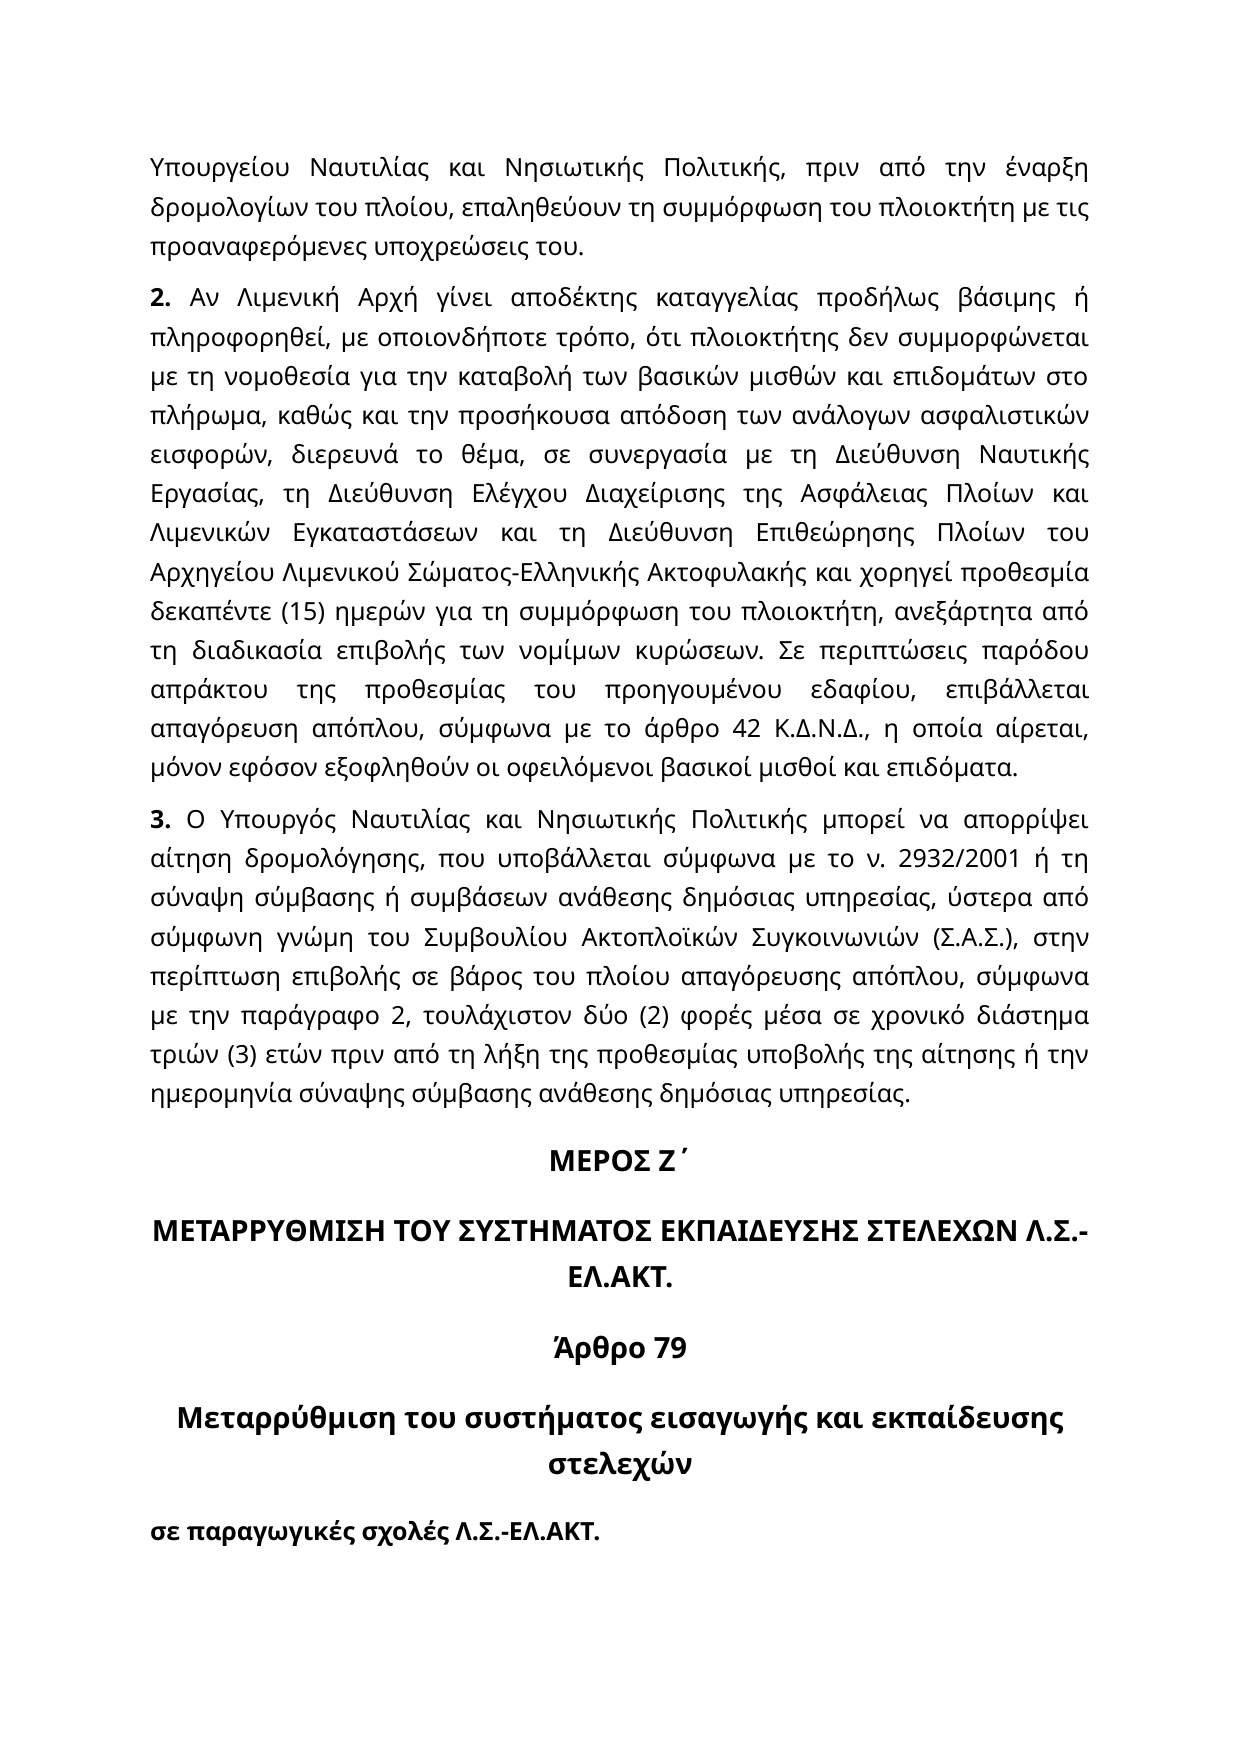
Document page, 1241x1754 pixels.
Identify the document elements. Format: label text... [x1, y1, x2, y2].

text 3. Ο Υπουργός Ναυτιλίας και Νησιωτικής Πολιτικής μπορεί να απορρίψει αίτηση δρομολόγησης, που υποβάλλεται σύμφωνα με το ν. 2932/2001 ή τη σύναψη σύμβασης ή συμβάσεων ανάθεσης δημόσιας υπηρεσίας, ύστερα από σύμφωνη γνώμη του Συμβουλίου Ακτοπλοϊκών Συγκοινωνιών (Σ.Α.Σ.), στην περίπτωση επιβολής σε βάρος του πλοίου απαγόρευσης απόπλου, σύμφωνα με την παράγραφο 2, τουλάχιστον δύο (2) φορές μέσα σε χρονικό διάστημα τριών (3) ετών πριν από τη λήξη της προθεσμίας υποβολής της αίτησης ή την ημερομηνία σύναψης σύμβασης ανάθεσης δημόσιας υπηρεσίας. [150, 802, 1090, 1110]
subtitle ΜΕΡΟΣ Ζ΄ [150, 1140, 1090, 1180]
subtitle Μεταρρύθμιση του συστήματος εισαγωγής και εκπαίδευσης στελεχών [150, 1397, 1090, 1483]
text Υπουργείου Ναυτιλίας και Νησιωτικής Πολιτικής, πριν από την έναρξη δρομολογίων του πλοίου, επαληθεύουν τη συμμόρφωση του πλοιοκτήτη με τις προαναφερόμενες υποχρεώσεις του. [150, 150, 1090, 262]
subtitle ΜΕΤΑΡΡΥΘΜΙΣΗ ΤΟΥ ΣΥΣΤΗΜΑΤΟΣ ΕΚΠΑΙΔΕΥΣΗΣ ΣΤΕΛΕΧΩΝ Λ.Σ.-ΕΛ.ΑΚΤ. [150, 1211, 1090, 1296]
text σε παραγωγικές σχολές Λ.Σ.-ΕΛ.ΑΚΤ. [150, 1514, 1090, 1548]
text 2. Αν Λιμενική Αρχή γίνει αποδέκτης καταγγελίας προδήλως βάσιμης ή πληροφορηθεί, με οποιονδήποτε τρόπο, ότι πλοιοκτήτης δεν συμμορφώνεται με τη νομοθεσία για την καταβολή των βασικών μισθών και επιδομάτων στο πλήρωμα, καθώς και την προσήκουσα απόδοση των ανάλογων ασφαλιστικών εισφορών, διερευνά το θέμα, σε συνεργασία με τη Διεύθυνση Ναυτικής Εργασίας, τη Διεύθυνση Ελέγχου Διαχείρισης της Ασφάλειας Πλοίων και Λιμενικών Εγκαταστάσεων και τη Διεύθυνση Επιθεώρησης Πλοίων του Αρχηγείου Λιμενικού Σώματος-Ελληνικής Ακτοφυλακής και χορηγεί προθεσμία δεκαπέντε (15) ημερών για τη συμμόρφωση του πλοιοκτήτη, ανεξάρτητα από τη διαδικασία επιβολής των νομίμων κυρώσεων. Σε περιπτώσεις παρόδου απράκτου της προθεσμίας του προηγουμένου εδαφίου, επιβάλλεται απαγόρευση απόπλου, σύμφωνα με το άρθρο 42 Κ.Δ.Ν.Δ., η οποία αίρεται, μόνον εφόσον εξοφληθούν οι οφειλόμενοι βασικοί μισθοί και επιδόματα. [150, 280, 1090, 784]
subtitle Άρθρο 79 [150, 1327, 1090, 1367]
